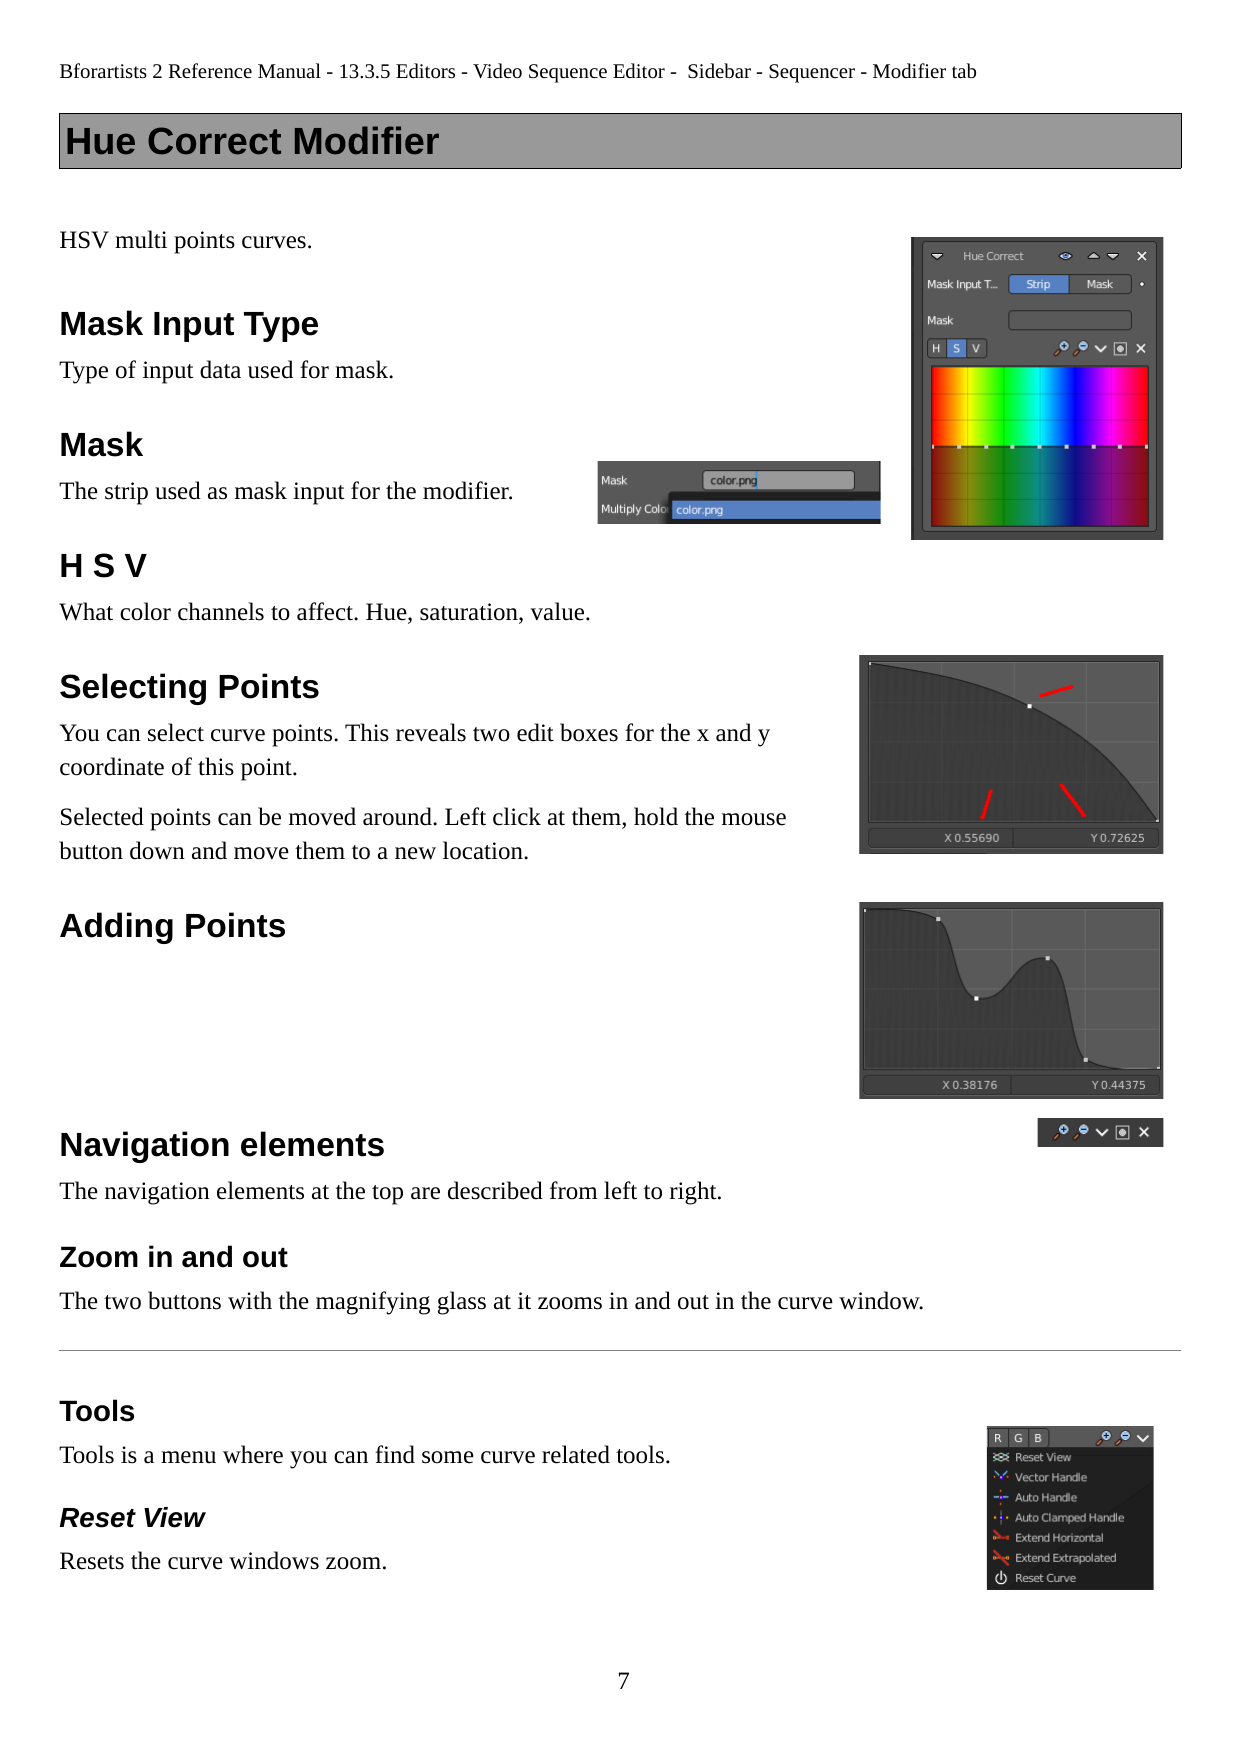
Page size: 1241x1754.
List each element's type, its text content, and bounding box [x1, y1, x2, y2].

text Tools is a menu where you can find some curve related tools. [59, 1440, 986, 1469]
text The two buttons with the magnifying glass at it zooms in and out in the curve window. [59, 1286, 1181, 1315]
picture [597, 461, 881, 524]
table_header Hue Correct Modifier [60, 114, 1181, 168]
subtitle Navigation elements [59, 1125, 1181, 1164]
text [1154, 1546, 1181, 1575]
subtitle Mask [59, 425, 911, 463]
subtitle Reset View [59, 1502, 986, 1534]
subtitle Mask Input Type [59, 304, 911, 342]
text HSV multi points curves. [59, 225, 1181, 254]
picture [986, 1426, 1154, 1590]
text What color channels to affect. Hue, saturation, value. [59, 597, 1181, 626]
subtitle Tools [59, 1394, 1181, 1428]
text Resets the curve windows zoom. [59, 1546, 986, 1575]
picture [859, 902, 1164, 1099]
subtitle [1164, 425, 1181, 463]
text Type of input data used for mask. [59, 355, 911, 384]
subtitle [1164, 667, 1181, 706]
subtitle [1154, 1502, 1181, 1534]
picture [1037, 1118, 1164, 1147]
text Selected points can be moved around. Left click at them, hold the mouse button down and move them to a new location. [59, 802, 1181, 865]
subtitle Zoom in and out [59, 1240, 1181, 1274]
subtitle Adding Points [59, 906, 859, 944]
subtitle H S V [59, 546, 1181, 584]
text The navigation elements at the top are described from left to right. [59, 1176, 1181, 1205]
subtitle Selecting Points [59, 667, 859, 706]
subtitle [1164, 906, 1181, 944]
text You can select curve points. This reveals two edit boxes for the x and y coordinate of this point. [59, 718, 859, 781]
picture [911, 237, 1164, 540]
subtitle [1164, 304, 1181, 342]
picture [859, 655, 1164, 854]
text The strip used as mask input for the modifier. [59, 476, 597, 505]
